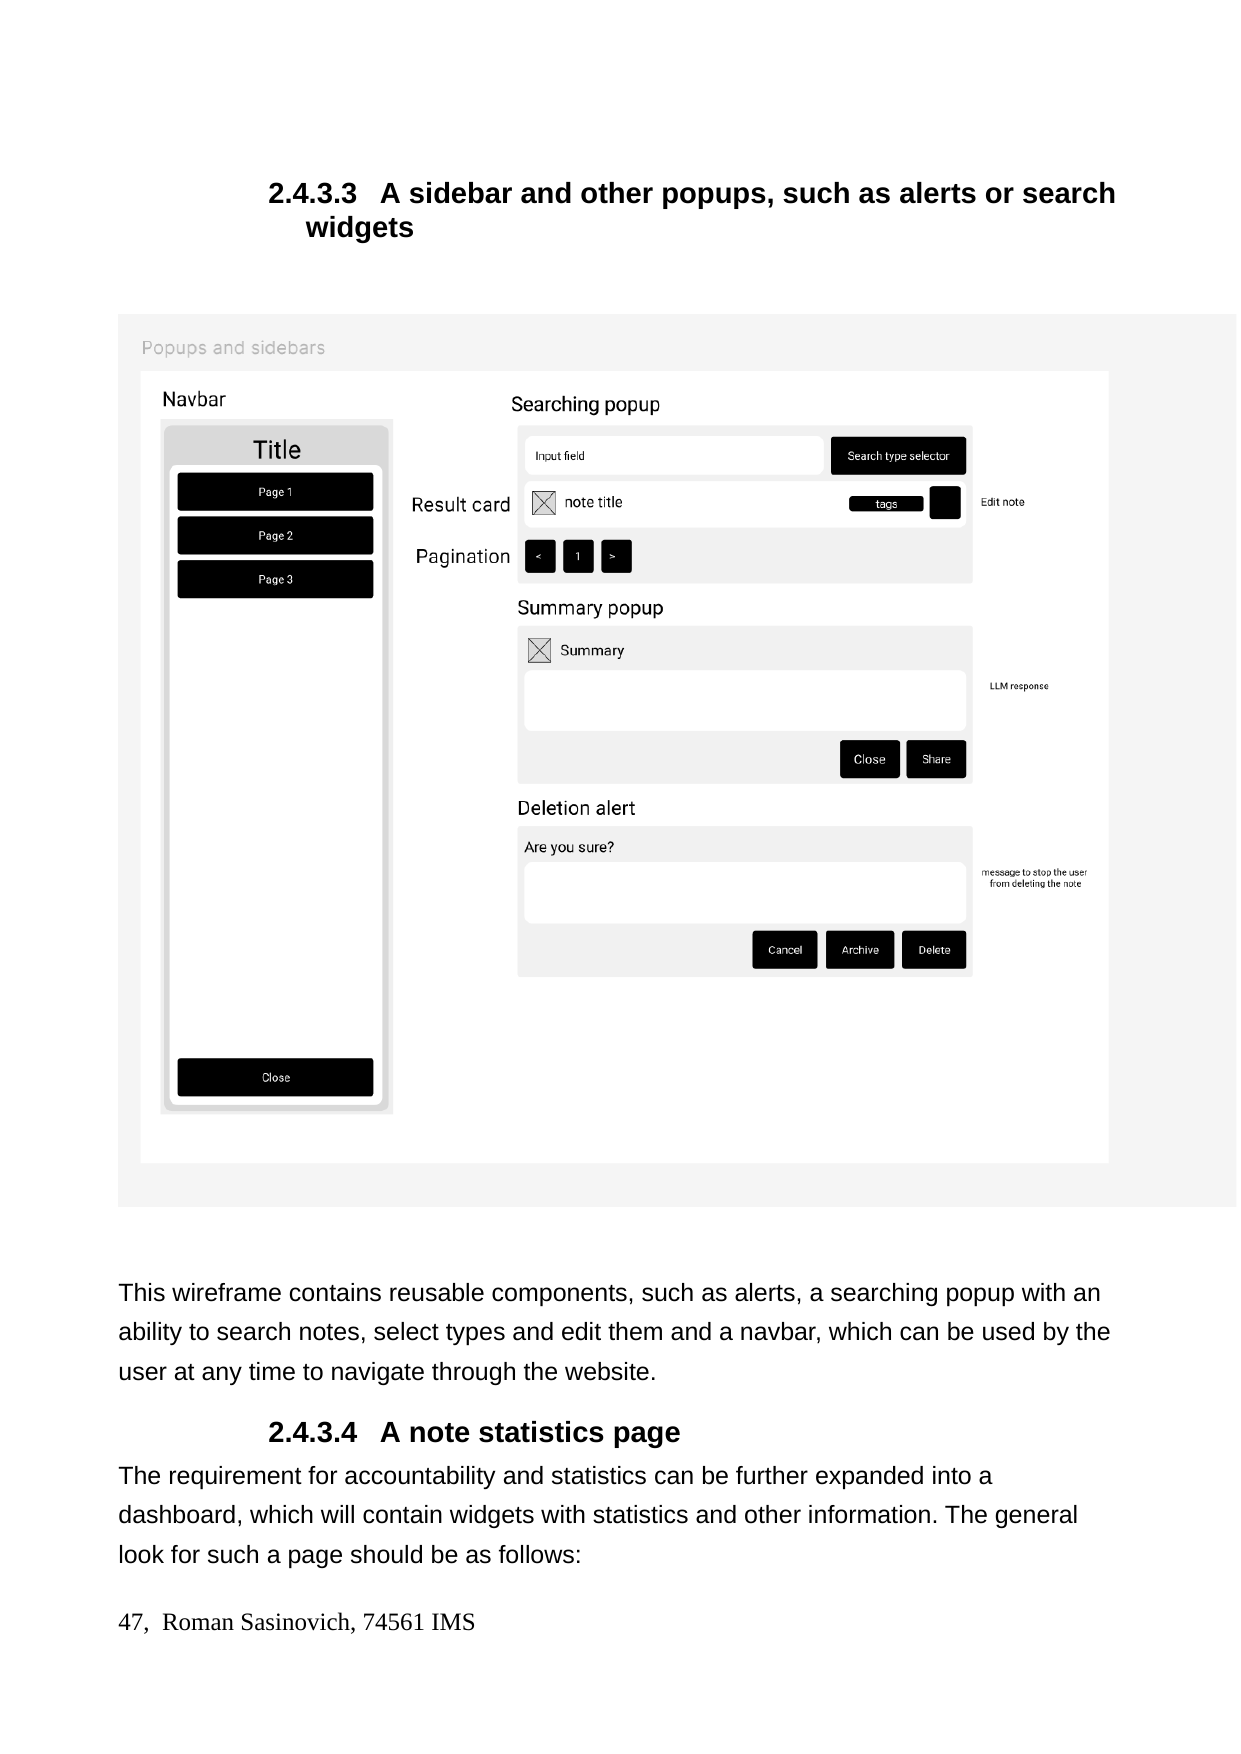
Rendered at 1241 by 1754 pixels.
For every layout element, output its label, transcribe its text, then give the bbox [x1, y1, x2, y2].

list This wireframe contains reusable components, such as alerts, a searching popup with an ability to search notes, select types and edit them and a navbar, which can be used by the user at any time to navigate through the website. [118, 1277, 1122, 1385]
subtitle A sidebar and other popups, such as alerts or search widgets [268, 176, 1122, 243]
subtitle A note statistics page [268, 1415, 1122, 1448]
picture [118, 314, 1237, 1207]
list The requirement for accountability and statistics can be further expanded into a dashboard, which will contain widgets with statistics and other information. The general look for such a page should be as follows: [118, 1461, 1122, 1569]
